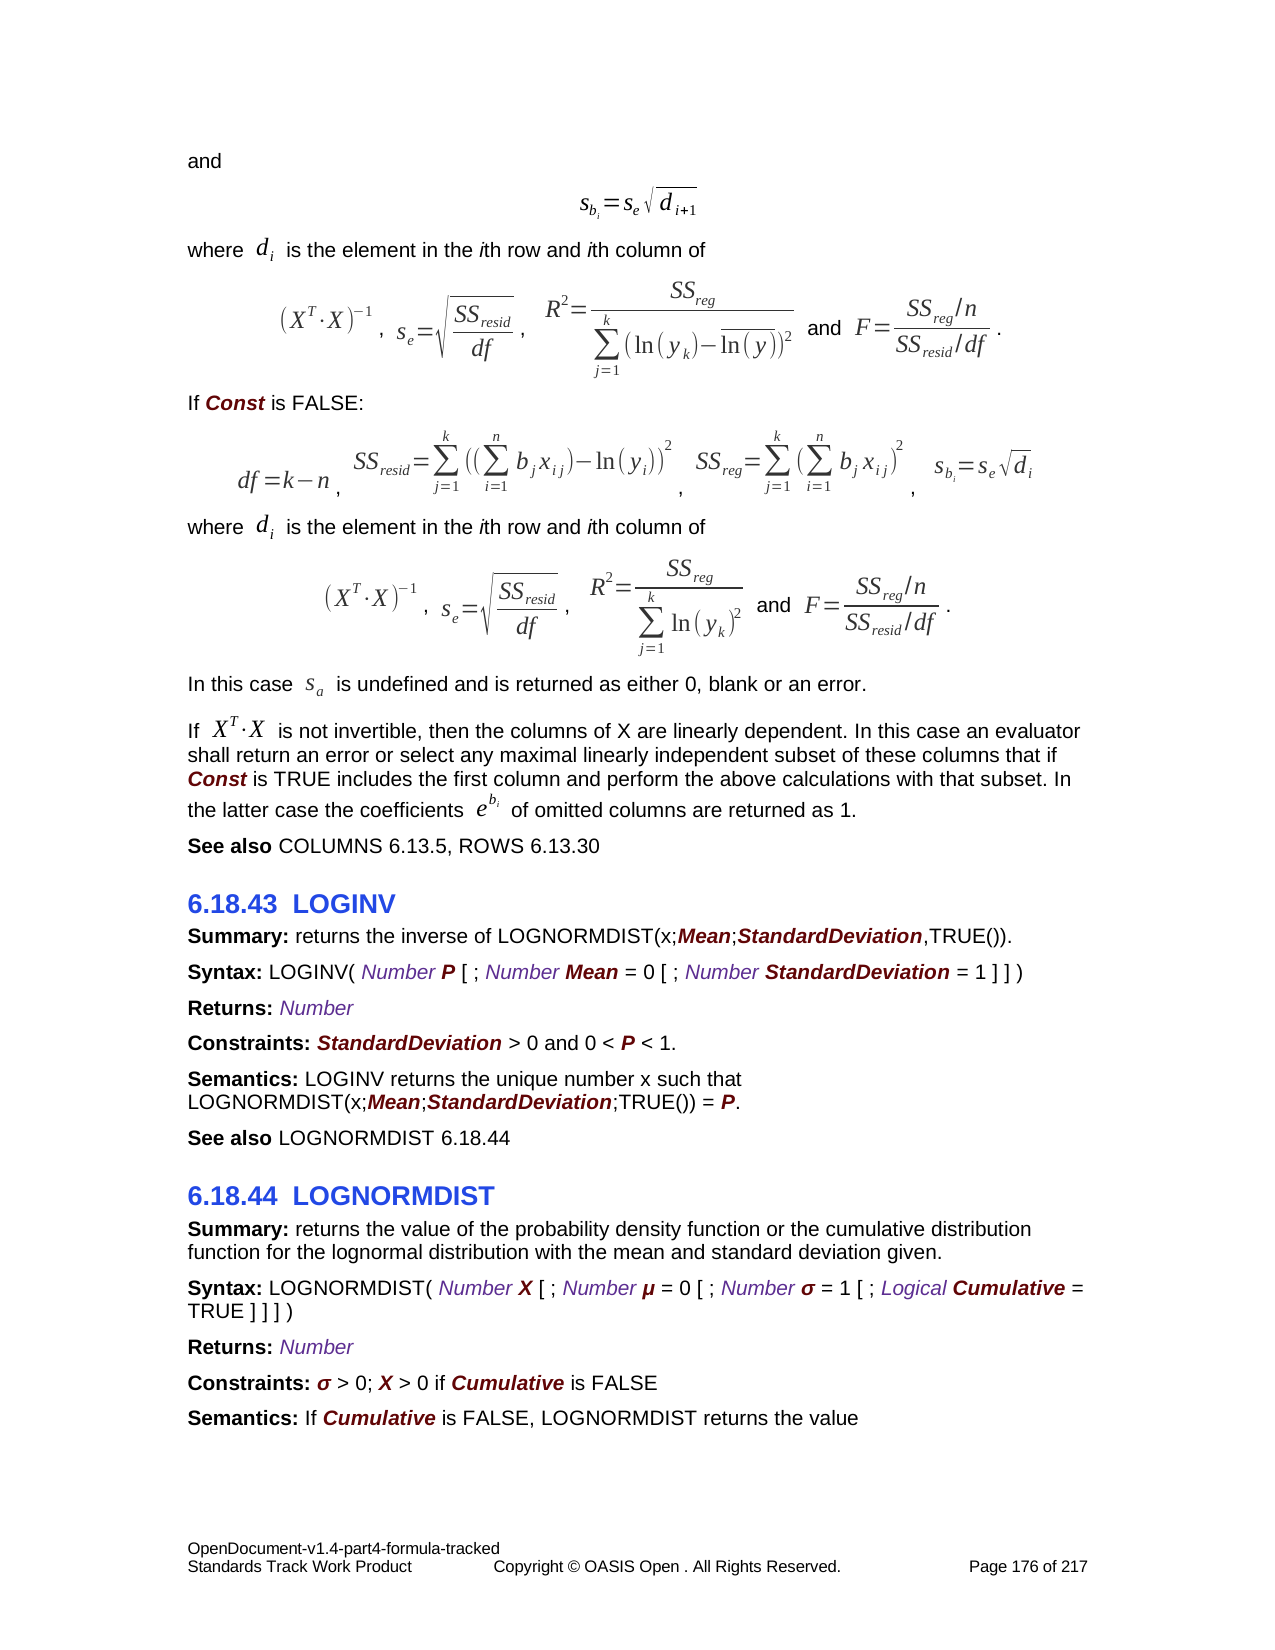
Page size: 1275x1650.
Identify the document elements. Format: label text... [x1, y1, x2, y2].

subtitle LOGNORMDIST [187, 1181, 1088, 1211]
text Summary: returns the value of the probability density function or the cumulative distribution function for the lognormal distribution with the mean and standard deviation given. [187, 1217, 1088, 1264]
text See also COLUMNS 6.13.5, ROWS 6.13.30 [187, 834, 1088, 858]
text If Const is FALSE: [187, 391, 1088, 415]
text If is not invertible, then the columns of X are linearly dependent. In this case an evaluator shall return an error or select any maximal linearly independent subset of these columns that if Const is TRUE includes the first column and perform the above calculations with that subset. In the latter case the coefficients of omitted columns are returned as 1. [187, 712, 1088, 822]
text Summary: returns the inverse of LOGNORMDIST(x;Mean;StandardDeviation,TRUE()). [187, 925, 1088, 948]
text Syntax: LOGINV( Number P [ ; Number Mean = 0 [ ; Number StandardDeviation = 1 ] ] ) [187, 960, 1088, 984]
text Returns: Number [187, 996, 1088, 1019]
text and [187, 150, 1088, 173]
subtitle LOGINV [187, 889, 1088, 919]
text , , and . [187, 554, 1088, 657]
text where is the element in the ith row and ith column of [187, 234, 1088, 265]
text Semantics: If Cumulative is FALSE, LOGNORMDIST returns the value [187, 1407, 1088, 1430]
text Returns: Number [187, 1335, 1088, 1359]
text Semantics: LOGINV returns the unique number x such that LOGNORMDIST(x;Mean;StandardDeviation;TRUE()) = P. [187, 1067, 1088, 1114]
text Syntax: LOGNORMDIST( Number X [ ; Number μ = 0 [ ; Number σ = 1 [ ; Logical Cumulative = TRUE ] ] ] ) [187, 1276, 1088, 1323]
text , , , [187, 427, 1088, 499]
text Constraints: StandardDeviation > 0 and 0 < P < 1. [187, 1032, 1088, 1055]
text See also LOGNORMDIST 6.18.44 [187, 1126, 1088, 1150]
text , , and . [187, 277, 1088, 379]
text where is the element in the ith row and ith column of [187, 511, 1088, 542]
text In this case is undefined and is returned as either 0, blank or an error. [187, 669, 1088, 700]
text Constraints: σ > 0; X > 0 if Cumulative is FALSE [187, 1371, 1088, 1394]
